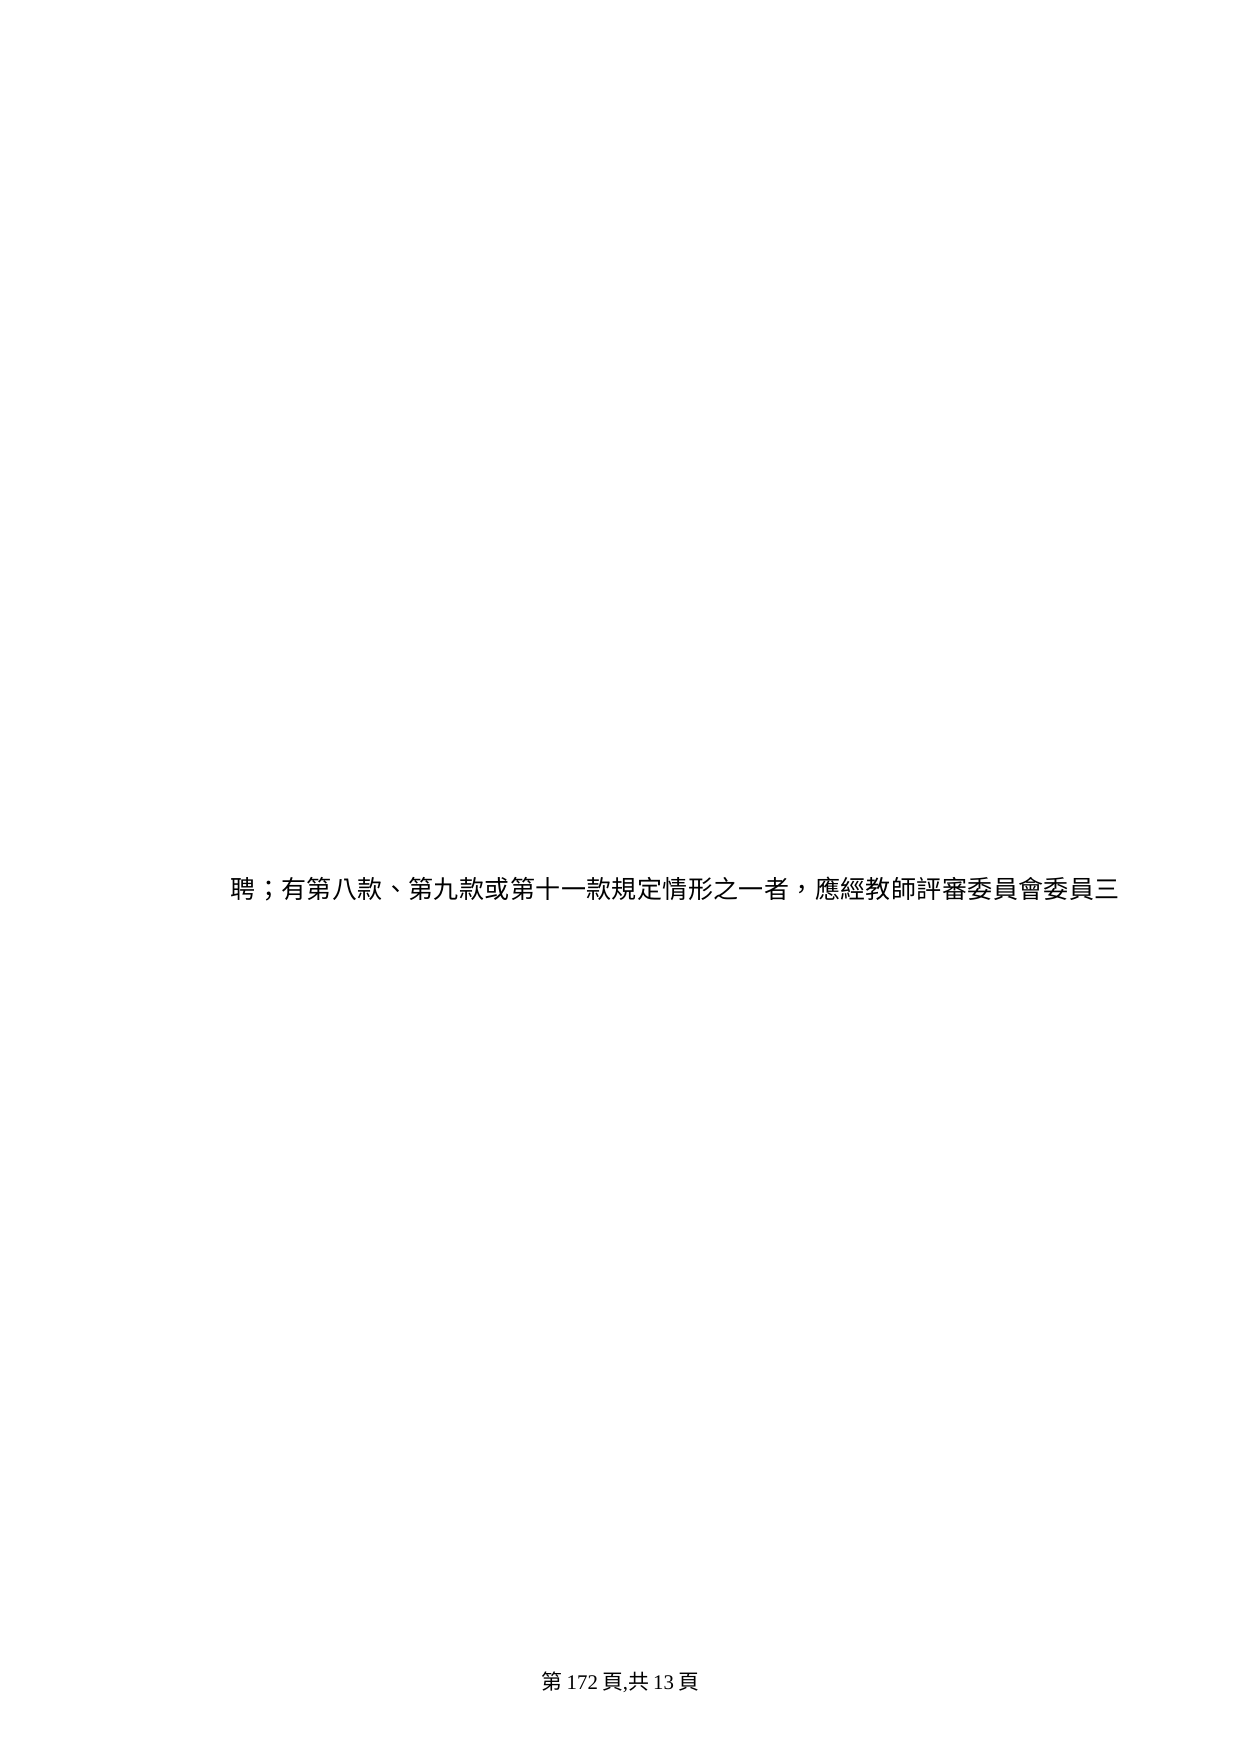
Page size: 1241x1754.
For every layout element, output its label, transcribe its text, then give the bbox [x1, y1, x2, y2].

text 聘；有第八款、第九款或第十一款規定情形之一者，應經教師評審委員會委員三 [230, 846, 1122, 908]
